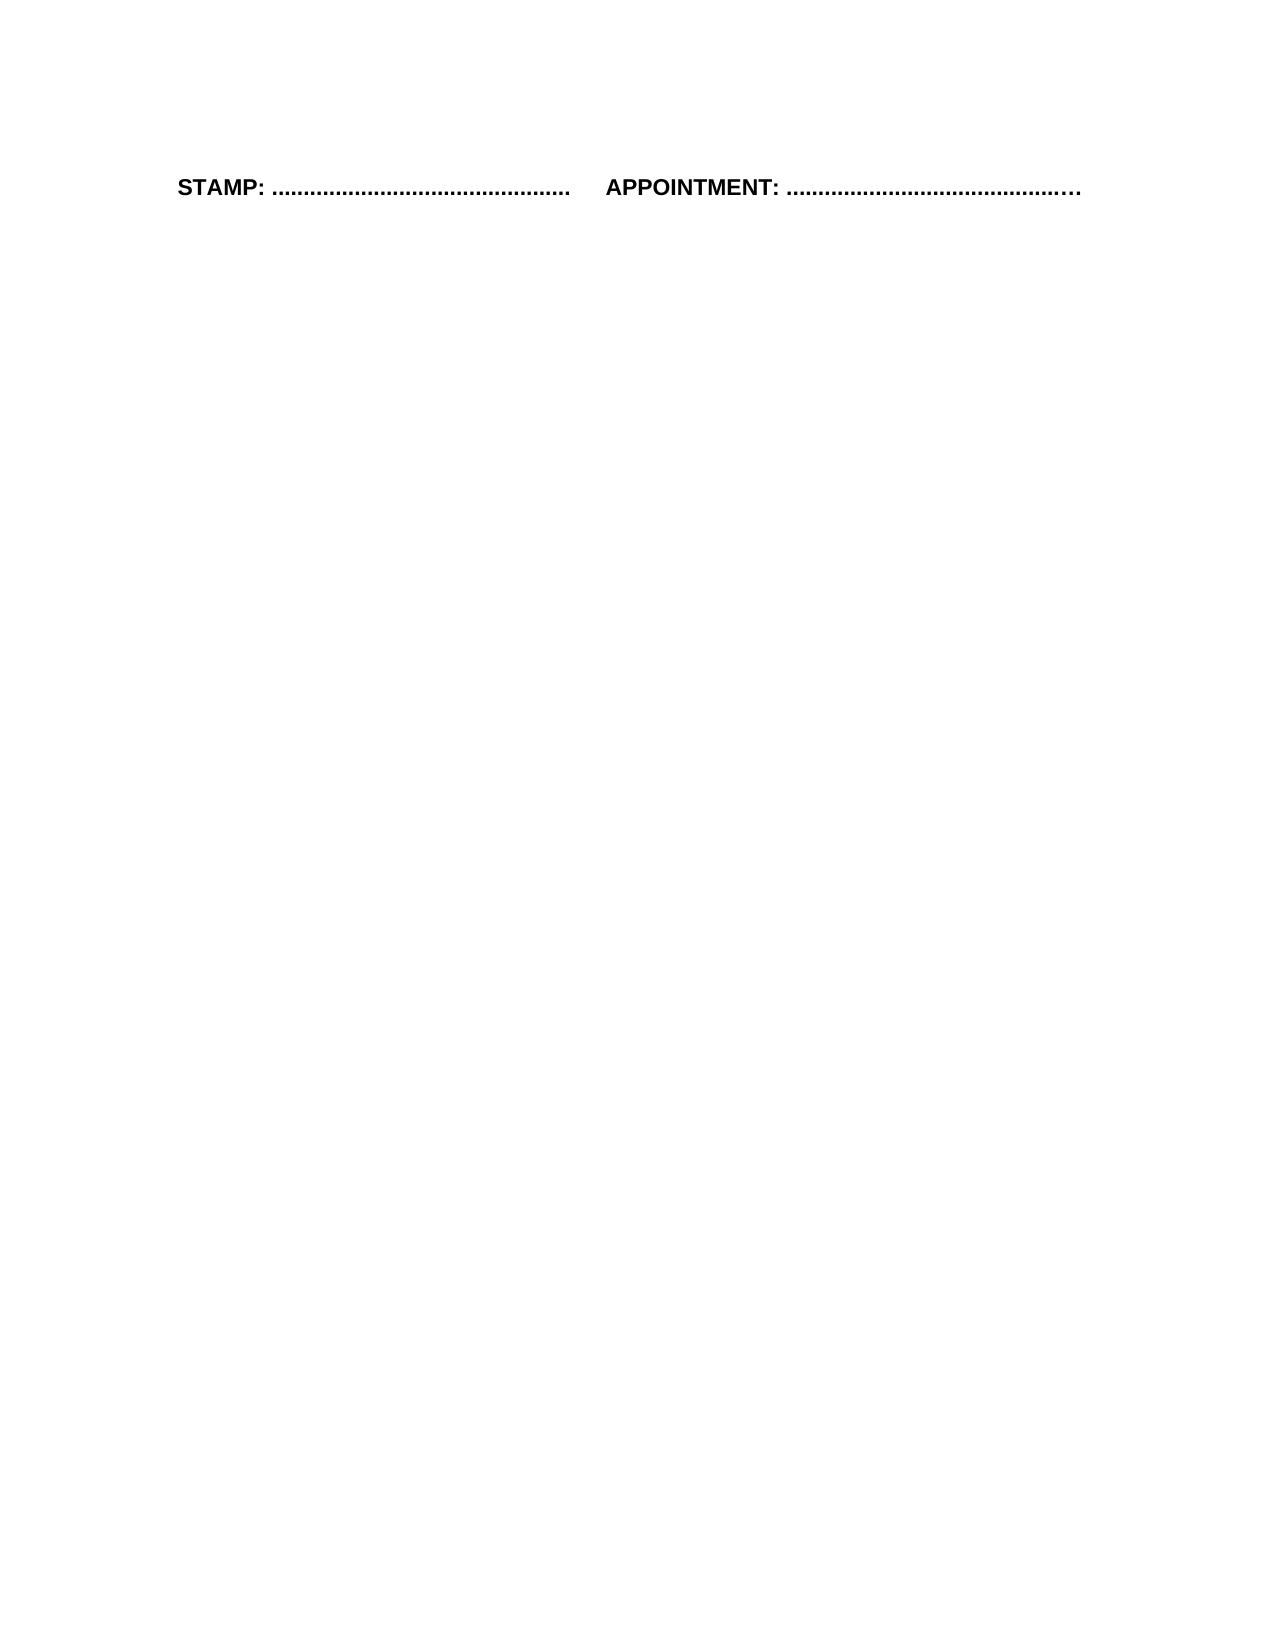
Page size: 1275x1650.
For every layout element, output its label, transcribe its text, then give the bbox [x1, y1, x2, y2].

text STAMP: ............................................... APPOINTMENT: ...........................................… [177, 174, 1098, 200]
